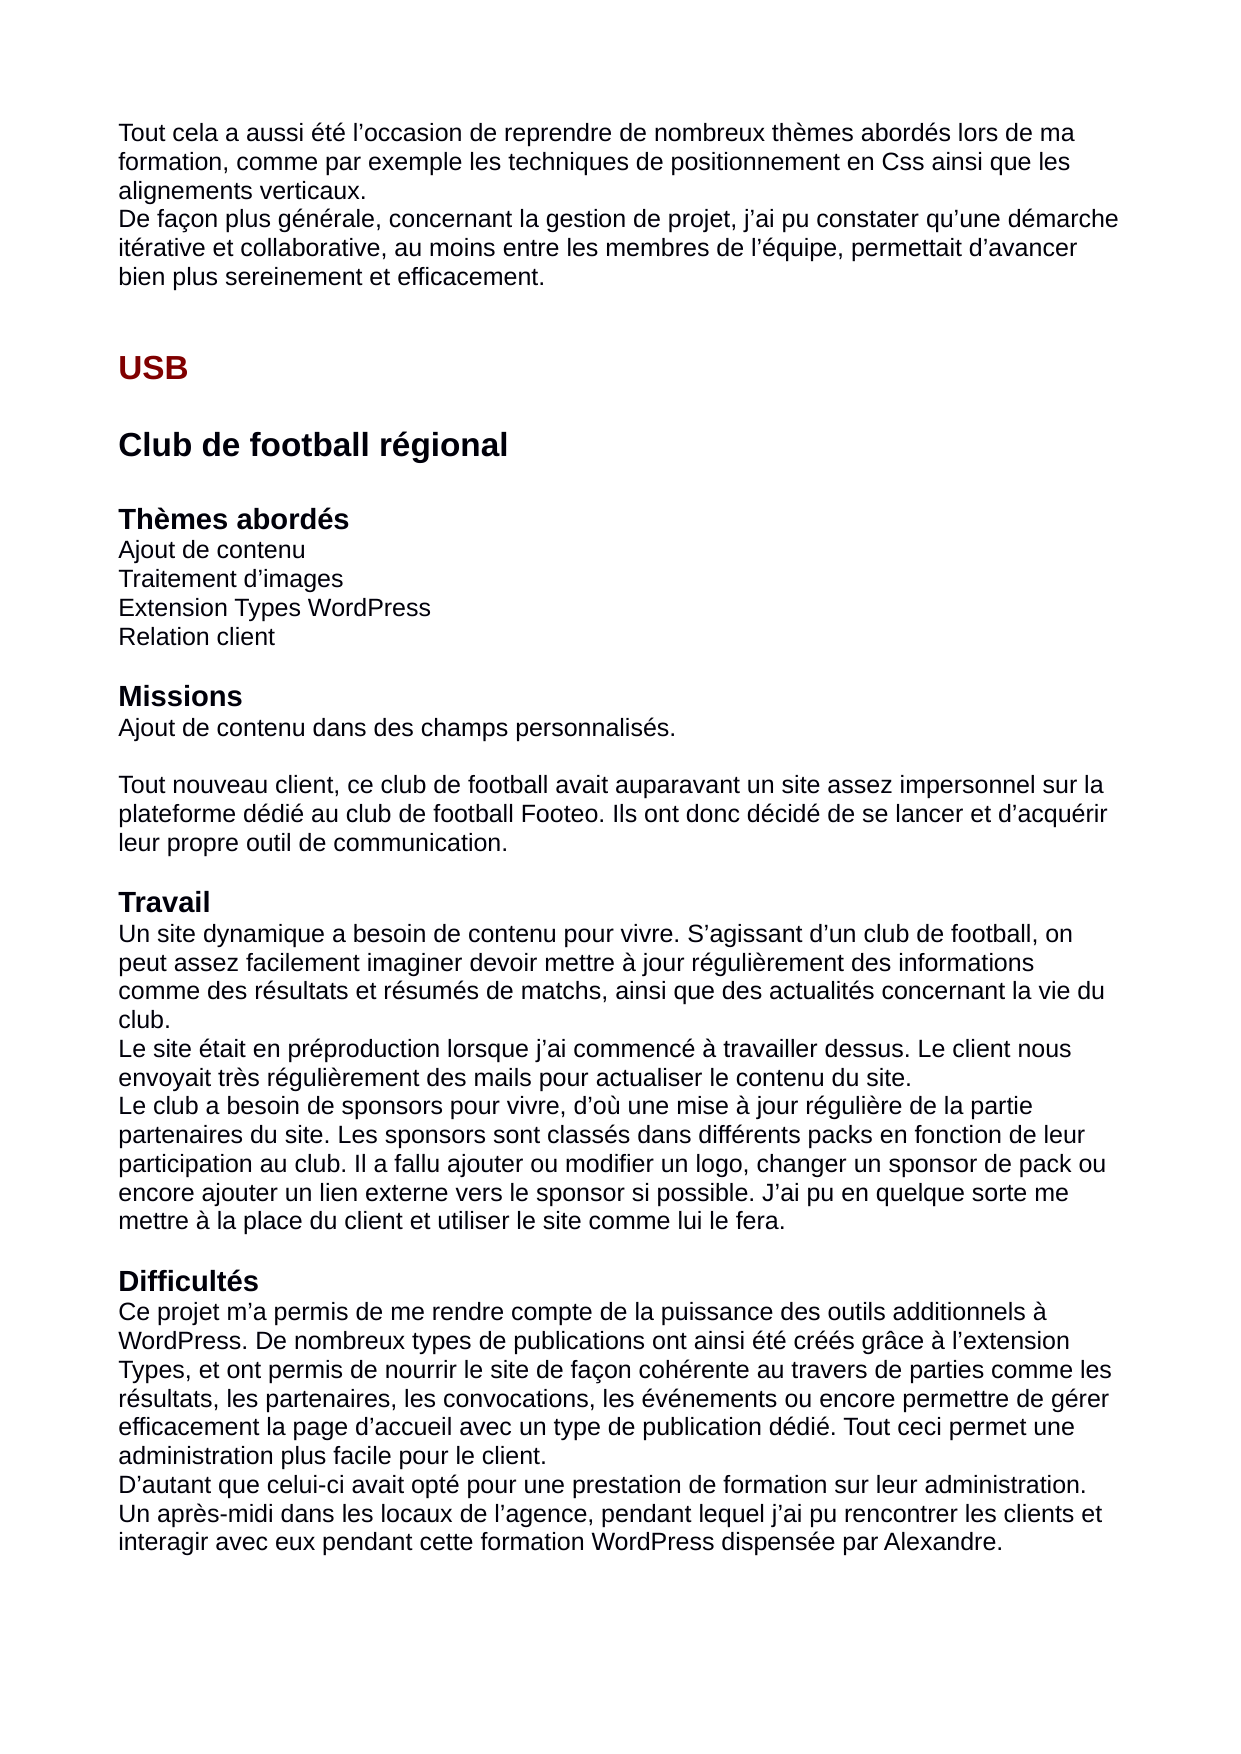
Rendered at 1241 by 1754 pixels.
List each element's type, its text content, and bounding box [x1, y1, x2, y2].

text Missions [118, 679, 1122, 713]
text Le club a besoin de sponsors pour vivre, d’où une mise à jour régulière de la partie partenaires du site. Les sponsors sont classés dans différents packs en fonction de leur participation au club. Il a fallu ajouter ou modifier un logo, changer un sponsor de pack ou encore ajouter un lien externe vers le sponsor si possible. J’ai pu en quelque sorte me mettre à la place du client et utiliser le site comme lui le fera. [118, 1091, 1122, 1235]
text Le site était en préproduction lorsque j’ai commencé à travailler dessus. Le client nous envoyait très régulièrement des mails pour actualiser le contenu du site. [118, 1034, 1122, 1091]
text Thèmes abordés [118, 502, 1122, 535]
text Relation client [118, 622, 1122, 650]
text Un site dynamique a besoin de contenu pour vivre. S’agissant d’un club de football, on peut assez facilement imaginer devoir mettre à jour régulièrement des informations comme des résultats et résumés de matchs, ainsi que des actualités concernant la vie du club. [118, 919, 1122, 1034]
text Club de football régional [118, 425, 1122, 463]
text De façon plus générale, concernant la gestion de projet, j’ai pu constater qu’une démarche itérative et collaborative, au moins entre les membres de l’équipe, permettait d’avancer bien plus sereinement et efficacement. [118, 204, 1122, 291]
text Difficultés [118, 1264, 1122, 1297]
text Ce projet m’a permis de me rendre compte de la puissance des outils additionnels à WordPress. De nombreux types de publications ont ainsi été créés grâce à l’extension Types, et ont permis de nourrir le site de façon cohérente au travers de parties comme les résultats, les partenaires, les convocations, les événements ou encore permettre de gérer efficacement la page d’accueil avec un type de publication dédié. Tout ceci permet une administration plus facile pour le client. [118, 1297, 1122, 1470]
text Ajout de contenu dans des champs personnalisés. [118, 713, 1122, 741]
text Extension Types WordPress [118, 593, 1122, 622]
text Tout cela a aussi été l’occasion de reprendre de nombreux thèmes abordés lors de ma formation, comme par exemple les techniques de positionnement en Css ainsi que les alignements verticaux. [118, 118, 1122, 204]
text Traitement d’images [118, 564, 1122, 593]
text Travail [118, 885, 1122, 919]
text Ajout de contenu [118, 535, 1122, 564]
text USB [118, 348, 1122, 387]
text D’autant que celui-ci avait opté pour une prestation de formation sur leur administration. Un après-midi dans les locaux de l’agence, pendant lequel j’ai pu rencontrer les clients et interagir avec eux pendant cette formation WordPress dispensée par Alexandre. [118, 1470, 1122, 1556]
text Tout nouveau client, ce club de football avait auparavant un site assez impersonnel sur la plateforme dédié au club de football Footeo. Ils ont donc décidé de se lancer et d’acquérir leur propre outil de communication. [118, 770, 1122, 856]
